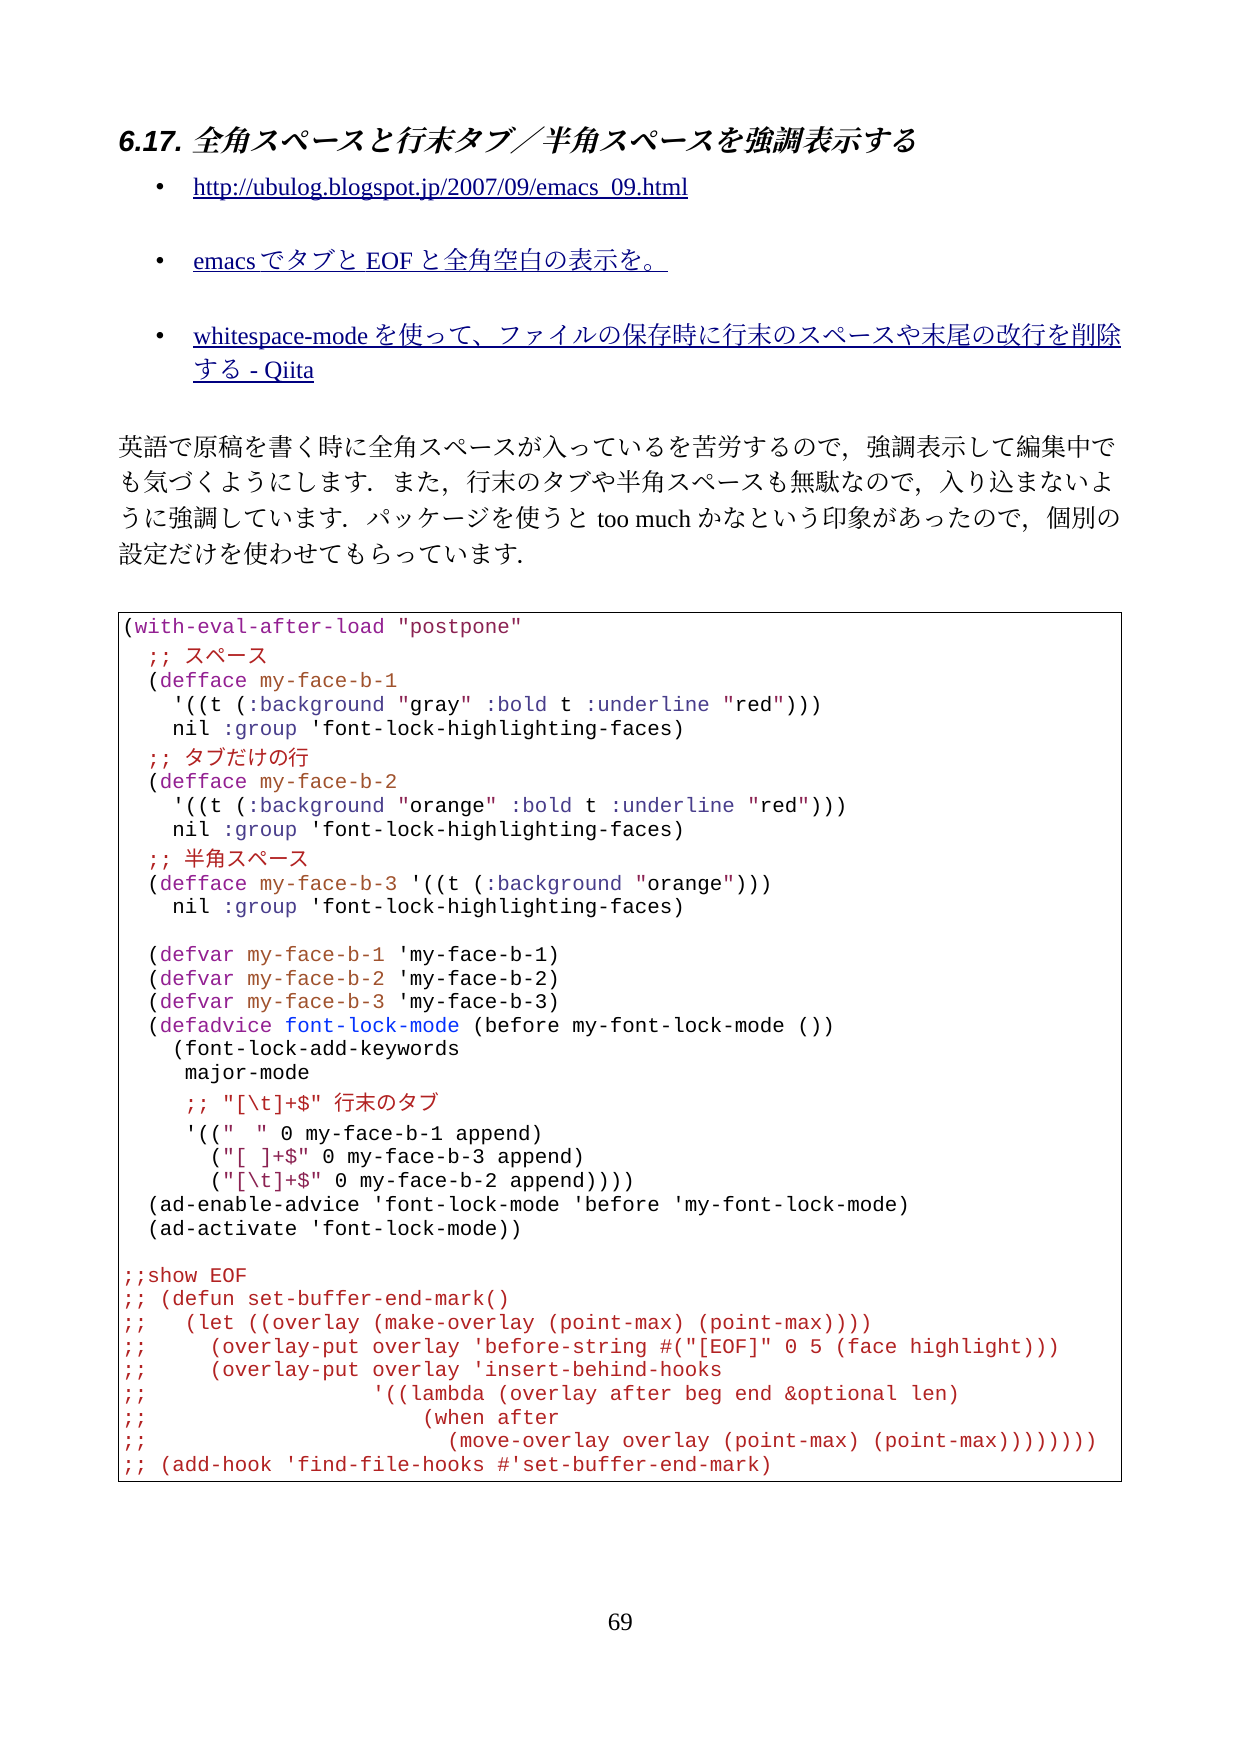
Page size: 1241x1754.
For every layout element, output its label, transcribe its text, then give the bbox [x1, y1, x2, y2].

text (ad-enable-advice 'font-lock-mode 'before 'my-font-lock-mode) [119, 1190, 1121, 1213]
text ;; (overlay-put overlay 'insert-behind-hooks [119, 1355, 1121, 1379]
text (with-eval-after-load "postpone" [119, 613, 1121, 636]
text ;; '((lambda (overlay after beg end &optional len) [119, 1379, 1121, 1403]
text major-mode [119, 1058, 1121, 1082]
text (defvar my-face-b-3 'my-face-b-3) [119, 987, 1121, 1011]
text ;; "[\t]+$" 行末のタブ [119, 1082, 1121, 1112]
text nil :group 'font-lock-highlighting-faces) [119, 893, 1121, 916]
list emacsでタブとEOFと全角空白の表示を。 [156, 242, 1122, 305]
text ;; (add-hook 'find-file-hooks #'set-buffer-end-mark) [119, 1450, 1121, 1481]
text (defadvice font-lock-mode (before my-font-lock-mode ()) [119, 1011, 1121, 1034]
text '((" " 0 my-face-b-1 append) [119, 1112, 1121, 1143]
text (defface my-face-b-1 [119, 666, 1121, 690]
text ("[ ]+$" 0 my-face-b-3 append) [119, 1143, 1121, 1166]
text ;;show EOF [119, 1261, 1121, 1284]
text (defvar my-face-b-2 'my-face-b-2) [119, 963, 1121, 987]
text (defface my-face-b-2 [119, 768, 1121, 791]
text ;; (let ((overlay (make-overlay (point-max) (point-max)))) [119, 1308, 1121, 1332]
text ;; (move-overlay overlay (point-max) (point-max)))))))) [119, 1426, 1121, 1450]
text ;; 半角スペース [119, 838, 1121, 869]
text 英語で原稿を書く時に全角スペースが入っているを苦労するので，強調表示して編集中でも気づくようにします．また，行末のタブや半角スペースも無駄なので，入り込まないように強調しています．パッケージを使うと too much かなという印象があったので，個別の設定だけを使わせてもらっています． [118, 427, 1122, 600]
text (font-lock-add-keywords [119, 1034, 1121, 1058]
text (defface my-face-b-3 '((t (:background "orange"))) [119, 869, 1121, 893]
text ;; (defun set-buffer-end-mark() [119, 1284, 1121, 1308]
text ;; (overlay-put overlay 'before-string #("[EOF]" 0 5 (face highlight))) [119, 1332, 1121, 1355]
text (ad-activate 'font-lock-mode)) [119, 1213, 1121, 1237]
text ("[\t]+$" 0 my-face-b-2 append)))) [119, 1166, 1121, 1190]
text ;; タブだけの行 [119, 737, 1121, 768]
subtitle 全角スペースと行末タブ／半角スペースを強調表示する [118, 118, 1122, 160]
text nil :group 'font-lock-highlighting-faces) [119, 815, 1121, 838]
text '((t (:background "gray" :bold t :underline "red"))) [119, 690, 1121, 713]
text '((t (:background "orange" :bold t :underline "red"))) [119, 791, 1121, 815]
text ;; (when after [119, 1403, 1121, 1426]
text ;; スペース [119, 636, 1121, 666]
text nil :group 'font-lock-highlighting-faces) [119, 713, 1121, 737]
list http://ubulog.blogspot.jp/2007/09/emacs_09.html [156, 172, 1122, 230]
list whitespace-modeを使って、ファイルの保存時に行末のスペースや末尾の改行を削除する - Qiita [156, 318, 1122, 415]
text (defvar my-face-b-1 'my-face-b-1) [119, 940, 1121, 963]
